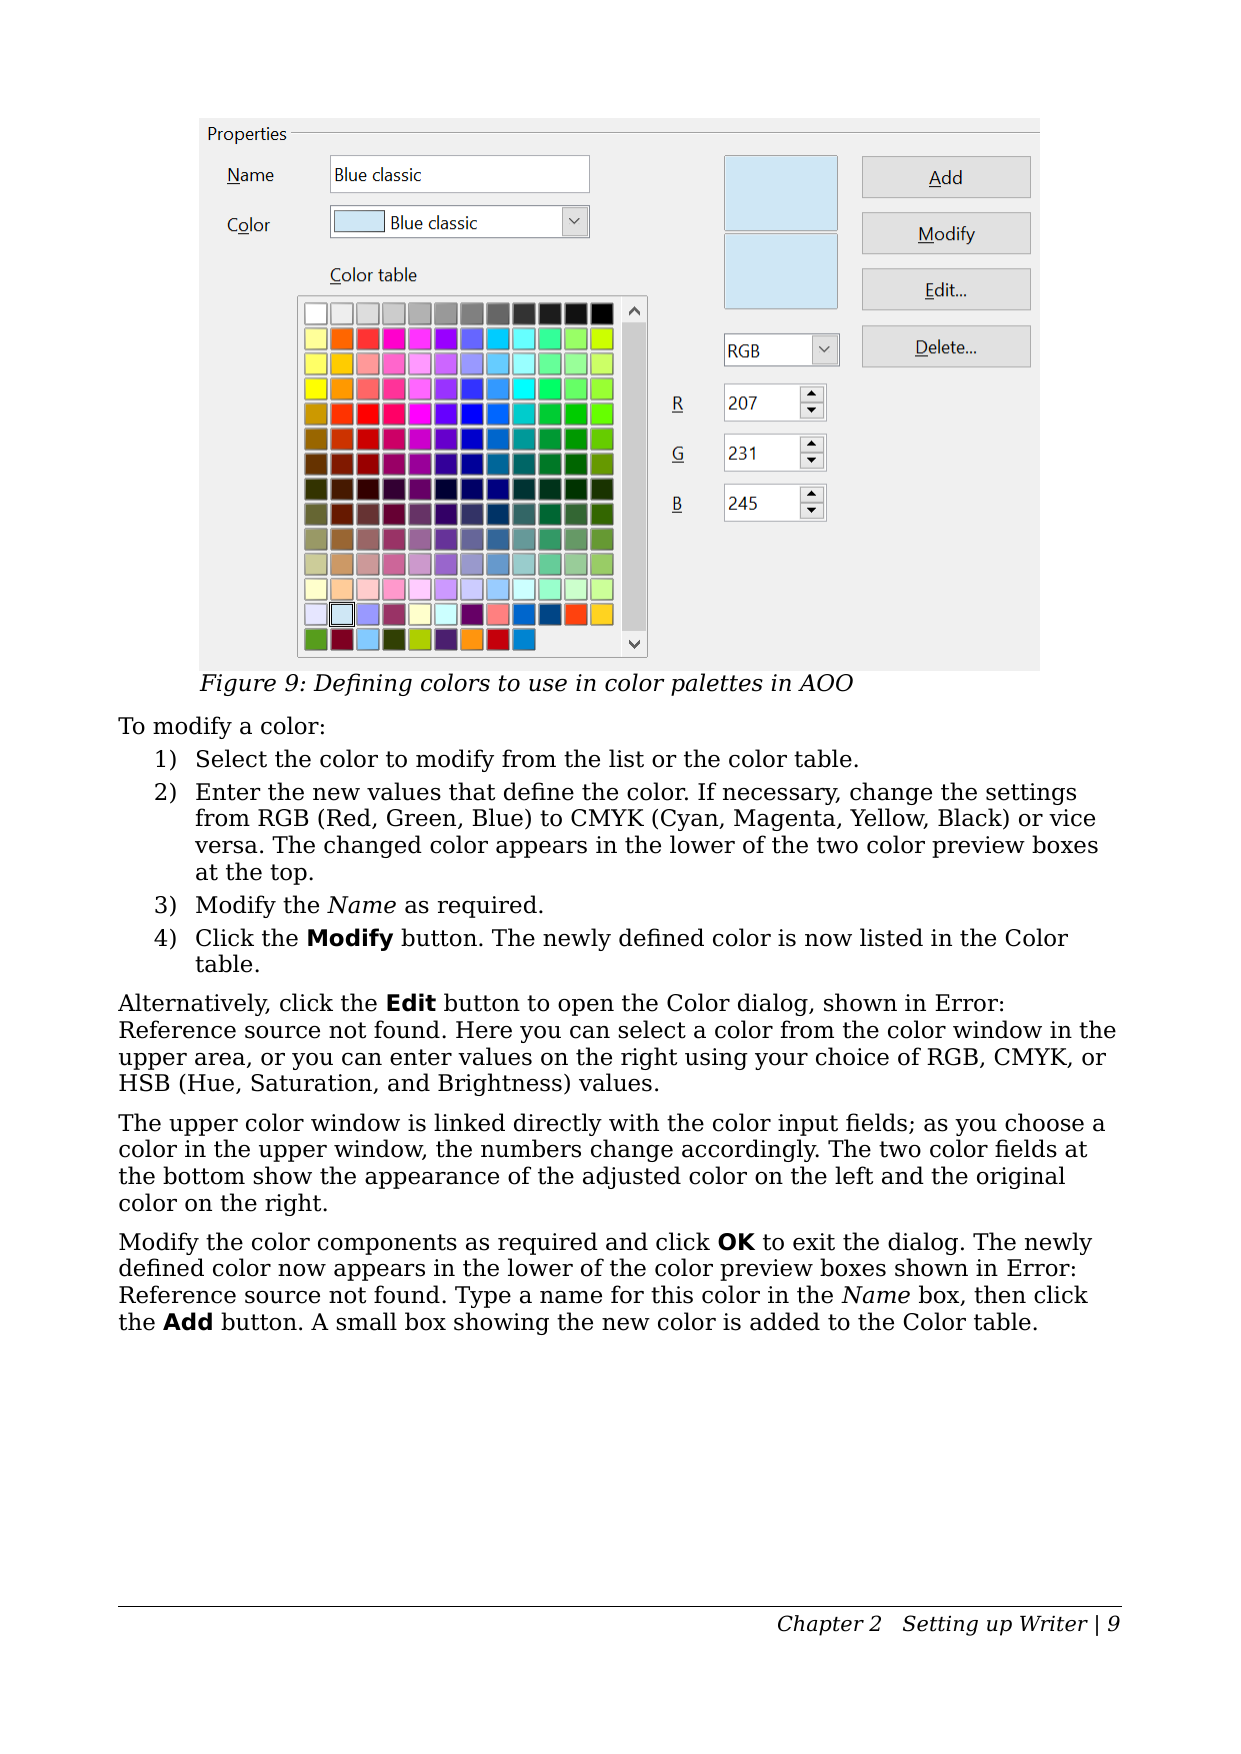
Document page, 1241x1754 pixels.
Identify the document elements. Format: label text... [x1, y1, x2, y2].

text Modify the color components as required and click OK to exit the dialog. The newly defined color now appears in the lower of the color preview boxes shown in Error: Reference source not found. Type a name for this color in the Name box, then click the Add button. A small box showing the new color is added to the Color table. [118, 1229, 1122, 1336]
list Click the Modify button. The newly defined color is now listed in the Color table. [177, 925, 1122, 978]
text The upper color window is linked directly with the color input fields; as you choose a color in the upper window, the numbers change accordingly. The two color fields at the bottom show the appearance of the adjusted color on the left and the original color on the right. [118, 1110, 1122, 1216]
picture [199, 118, 1040, 671]
list Modify the Name as required. [177, 892, 1122, 918]
list To modify a color: [118, 713, 1122, 739]
text Alternatively, click the Edit button to open the Color dialog, shown in Error: Reference source not found. Here you can select a color from the color window in the upper area, or you can enter values on the right using your choice of RGB, CMYK, or HSB (Hue, Saturation, and Brightness) values. [118, 991, 1122, 1097]
list Enter the new values that define the color. If necessary, change the settings from RGB (Red, Green, Blue) to CMYK (Cyan, Magenta, Yellow, Black) or vice versa. The changed color appears in the lower of the two color preview boxes at the top. [177, 779, 1122, 886]
list Select the color to modify from the list or the color table. [177, 746, 1122, 773]
text Figure 9: Defining colors to use in color palettes in AOO [200, 671, 1041, 697]
